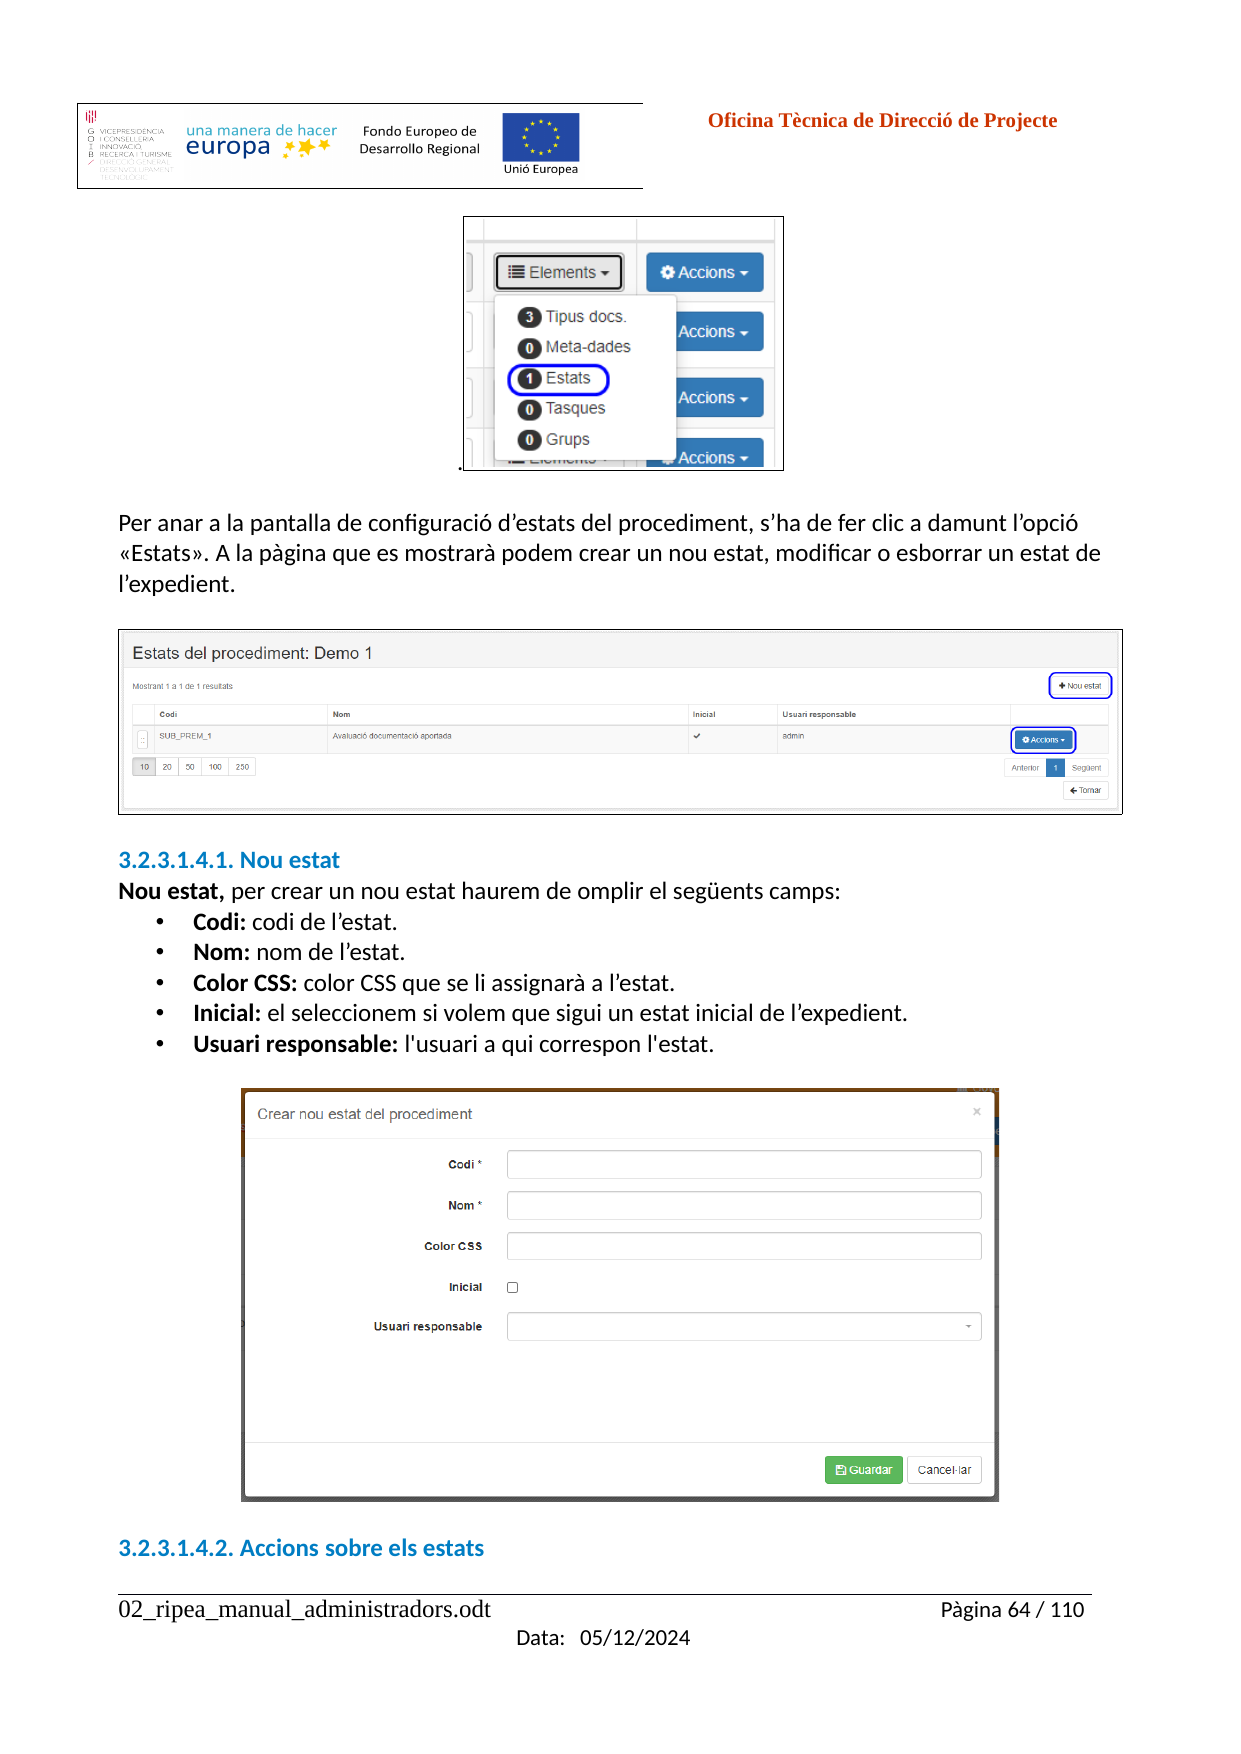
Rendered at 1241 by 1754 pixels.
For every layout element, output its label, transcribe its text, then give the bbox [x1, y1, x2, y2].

subtitle 3.2.3.1.4.1. Nou estat [118, 844, 1122, 875]
picture [184, 108, 585, 182]
list Usuari responsable: l'usuari a qui correspon l'estat. [156, 1028, 1122, 1058]
list Nom: nom de l’estat. [156, 936, 1122, 967]
list Color CSS: color CSS que se li assignarà a l’estat. [156, 967, 1122, 997]
picture [466, 219, 781, 467]
picture [121, 631, 1119, 811]
list Inicial: el seleccionem si volem que sigui un estat inicial de l’expedient. [156, 997, 1122, 1028]
text Nou estat, per crear un nou estat haurem de omplir el següents camps: [118, 875, 1122, 906]
text . [118, 216, 1122, 476]
list Codi: codi de l’estat. [156, 906, 1122, 936]
subtitle 3.2.3.1.4.2. Accions sobre els estats [118, 1533, 1122, 1563]
picture [241, 1088, 1000, 1502]
text Per anar a la pantalla de configuració d’estats del procediment, s’ha de fer clic a damunt l’opció «Estats». A la pàgina que es mostrarà podem crear un nou estat, modificar o esborrar un estat de l’expedient. [118, 507, 1122, 598]
picture [82, 108, 178, 182]
